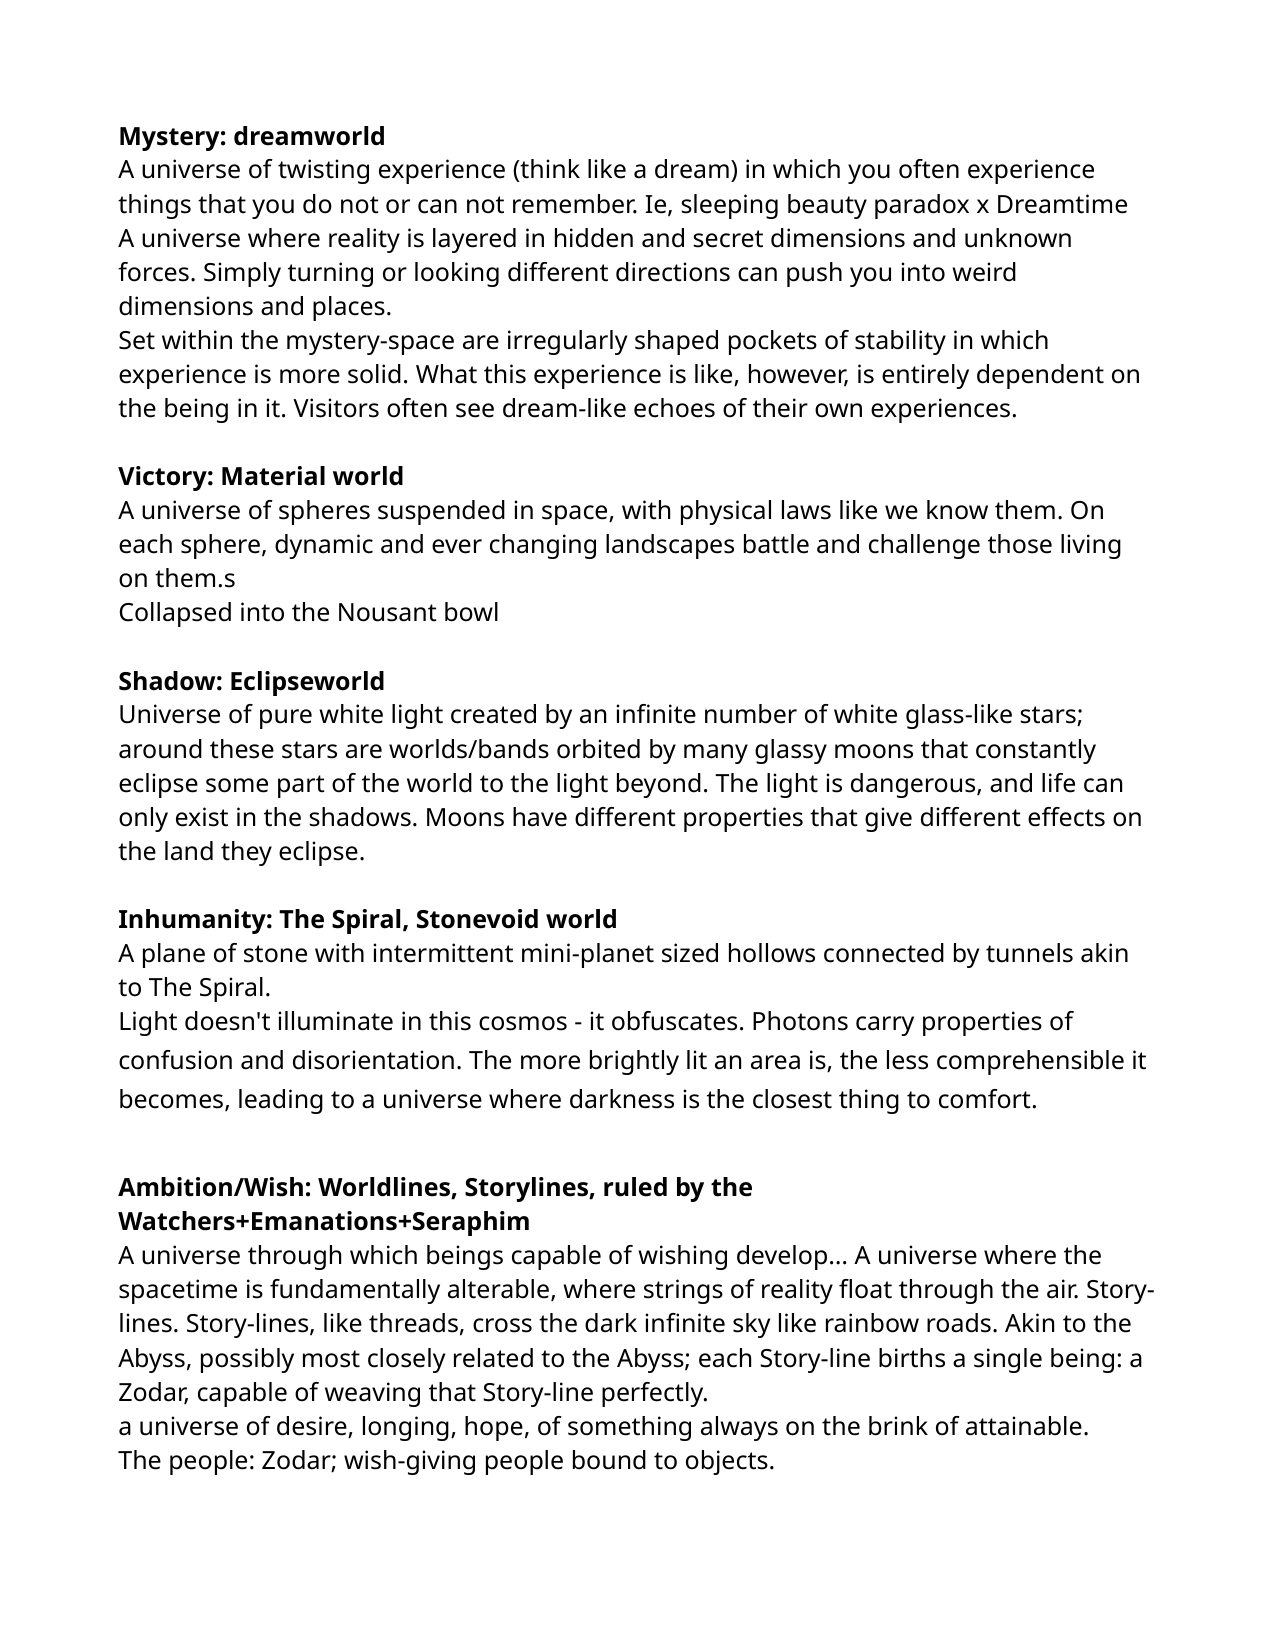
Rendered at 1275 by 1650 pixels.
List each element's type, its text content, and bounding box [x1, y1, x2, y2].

text Ambition/Wish: Worldlines, Storylines, ruled by the Watchers+Emanations+Seraphim [118, 1170, 1157, 1238]
text Universe of pure white light created by an infinite number of white glass-like stars; around these stars are worlds/bands orbited by many glassy moons that constantly eclipse some part of the world to the light beyond. The light is dangerous, and life can only exist in the shadows. Moons have different properties that give different effects on the land they eclipse. [118, 697, 1157, 867]
text A universe through which beings capable of wishing develop… A universe where the spacetime is fundamentally alterable, where strings of reality float through the air. Story-lines. Story-lines, like threads, cross the dark infinite sky like rainbow roads. Akin to the Abyss, possibly most closely related to the Abyss; each Story-line births a single being: a Zodar, capable of weaving that Story-line perfectly. [118, 1238, 1157, 1408]
text Inhumanity: The Spiral, Stonevoid world [118, 902, 1157, 936]
text The people: Zodar; wish-giving people bound to objects. [118, 1442, 1157, 1476]
text Light doesn't illuminate in this cosmos - it obfuscates. Photons carry properties of confusion and disorientation. The more brightly lit an area is, the less comprehensible it becomes, leading to a universe where darkness is the closest thing to comfort. [118, 1004, 1157, 1116]
text A universe of spheres suspended in space, with physical laws like we know them. On each sphere, dynamic and ever changing landscapes battle and challenge those living on them.s [118, 493, 1157, 595]
text Shadow: Eclipseworld [118, 663, 1157, 697]
text a universe of desire, longing, hope, of something always on the brink of attainable. [118, 1408, 1157, 1442]
text Mystery: dreamworld [118, 118, 1157, 152]
text Collapsed into the Nousant bowl [118, 595, 1157, 629]
text A plane of stone with intermittent mini-planet sized hollows connected by tunnels akin to The Spiral. [118, 936, 1157, 1004]
text A universe where reality is layered in hidden and secret dimensions and unknown forces. Simply turning or looking different directions can push you into weird dimensions and places. [118, 220, 1157, 322]
text A universe of twisting experience (think like a dream) in which you often experience things that you do not or can not remember. Ie, sleeping beauty paradox x Dreamtime [118, 152, 1157, 220]
text Set within the mystery-space are irregularly shaped pockets of stability in which experience is more solid. What this experience is like, however, is entirely dependent on the being in it. Visitors often see dream-like echoes of their own experiences. [118, 322, 1157, 425]
text Victory: Material world [118, 459, 1157, 493]
